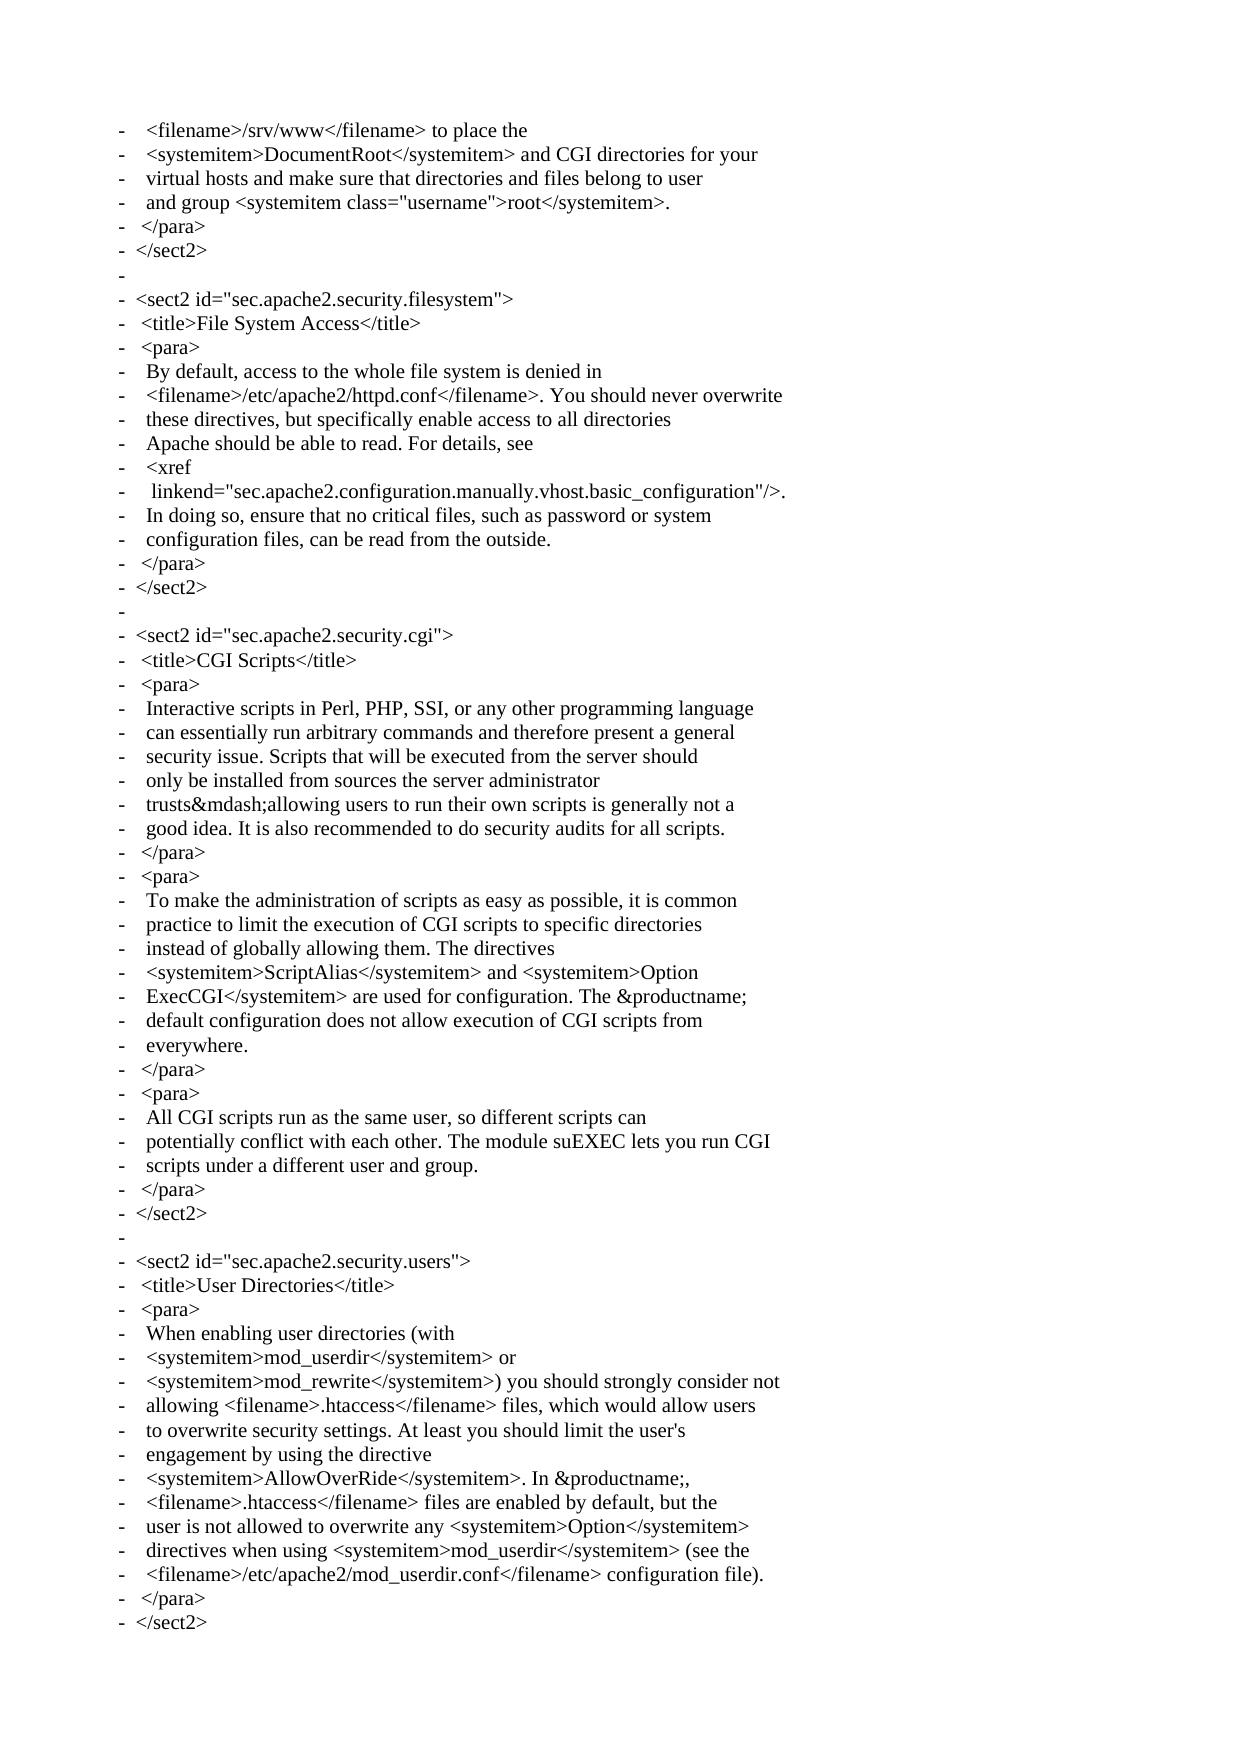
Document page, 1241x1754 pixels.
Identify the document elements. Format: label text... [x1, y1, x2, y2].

text - <filename>/etc/apache2/httpd.conf</filename>. You should never overwrite [118, 383, 1122, 407]
text - When enabling user directories (with [118, 1321, 1122, 1345]
text - </para> [118, 551, 1122, 575]
text - everywhere. [118, 1032, 1122, 1057]
text - and group <systemitem class="username">root</systemitem>. [118, 190, 1122, 214]
text - [118, 599, 1122, 623]
text - can essentially run arbitrary commands and therefore present a general [118, 720, 1122, 744]
text - <para> [118, 1081, 1122, 1105]
text - </para> [118, 1057, 1122, 1081]
text - <systemitem>DocumentRoot</systemitem> and CGI directories for your [118, 142, 1122, 166]
text - to overwrite security settings. At least you should limit the user's [118, 1417, 1122, 1442]
text - allowing <filename>.htaccess</filename> files, which would allow users [118, 1393, 1122, 1417]
text - <title>User Directories</title> [118, 1273, 1122, 1297]
text - directives when using <systemitem>mod_userdir</systemitem> (see the [118, 1538, 1122, 1562]
text - </para> [118, 1177, 1122, 1201]
text - trusts&mdash;allowing users to run their own scripts is generally not a [118, 792, 1122, 816]
text - practice to limit the execution of CGI scripts to specific directories [118, 912, 1122, 936]
text - To make the administration of scripts as easy as possible, it is common [118, 888, 1122, 912]
text - only be installed from sources the server administrator [118, 768, 1122, 792]
text - <systemitem>mod_userdir</systemitem> or [118, 1345, 1122, 1369]
text - By default, access to the whole file system is denied in [118, 359, 1122, 383]
text - ExecCGI</systemitem> are used for configuration. The &productname; [118, 984, 1122, 1008]
text - </sect2> [118, 1610, 1122, 1634]
text - good idea. It is also recommended to do security audits for all scripts. [118, 816, 1122, 840]
text - </para> [118, 840, 1122, 864]
text - <filename>/etc/apache2/mod_userdir.conf</filename> configuration file). [118, 1562, 1122, 1586]
text - </sect2> [118, 238, 1122, 262]
text - <para> [118, 1297, 1122, 1321]
text - instead of globally allowing them. The directives [118, 936, 1122, 960]
text - <para> [118, 864, 1122, 888]
text - Interactive scripts in Perl, PHP, SSI, or any other programming language [118, 696, 1122, 720]
text - configuration files, can be read from the outside. [118, 527, 1122, 551]
text - <title>File System Access</title> [118, 311, 1122, 335]
text - <para> [118, 335, 1122, 359]
text - </sect2> [118, 1201, 1122, 1225]
text - <title>CGI Scripts</title> [118, 647, 1122, 672]
text - security issue. Scripts that will be executed from the server should [118, 744, 1122, 768]
text - potentially conflict with each other. The module suEXEC lets you run CGI [118, 1129, 1122, 1153]
text - <para> [118, 672, 1122, 696]
text - <xref [118, 455, 1122, 479]
text - [118, 262, 1122, 287]
text - [118, 1225, 1122, 1249]
text - <filename>/srv/www</filename> to place the [118, 118, 1122, 142]
text - <sect2 id="sec.apache2.security.users"> [118, 1249, 1122, 1273]
text - <systemitem>ScriptAlias</systemitem> and <systemitem>Option [118, 960, 1122, 984]
text - <systemitem>mod_rewrite</systemitem>) you should strongly consider not [118, 1369, 1122, 1393]
text - linkend="sec.apache2.configuration.manually.vhost.basic_configuration"/>. [118, 479, 1122, 503]
text - <systemitem>AllowOverRide</systemitem>. In &productname;, [118, 1466, 1122, 1490]
text - scripts under a different user and group. [118, 1153, 1122, 1177]
text - these directives, but specifically enable access to all directories [118, 407, 1122, 431]
text - </sect2> [118, 575, 1122, 599]
text - virtual hosts and make sure that directories and files belong to user [118, 166, 1122, 190]
text - <sect2 id="sec.apache2.security.cgi"> [118, 623, 1122, 647]
text - </para> [118, 214, 1122, 238]
text - user is not allowed to overwrite any <systemitem>Option</systemitem> [118, 1514, 1122, 1538]
text - </para> [118, 1586, 1122, 1610]
text - <sect2 id="sec.apache2.security.filesystem"> [118, 287, 1122, 311]
text - default configuration does not allow execution of CGI scripts from [118, 1008, 1122, 1032]
text - All CGI scripts run as the same user, so different scripts can [118, 1105, 1122, 1129]
text - <filename>.htaccess</filename> files are enabled by default, but the [118, 1490, 1122, 1514]
text - In doing so, ensure that no critical files, such as password or system [118, 503, 1122, 527]
text - engagement by using the directive [118, 1442, 1122, 1466]
text - Apache should be able to read. For details, see [118, 431, 1122, 455]
